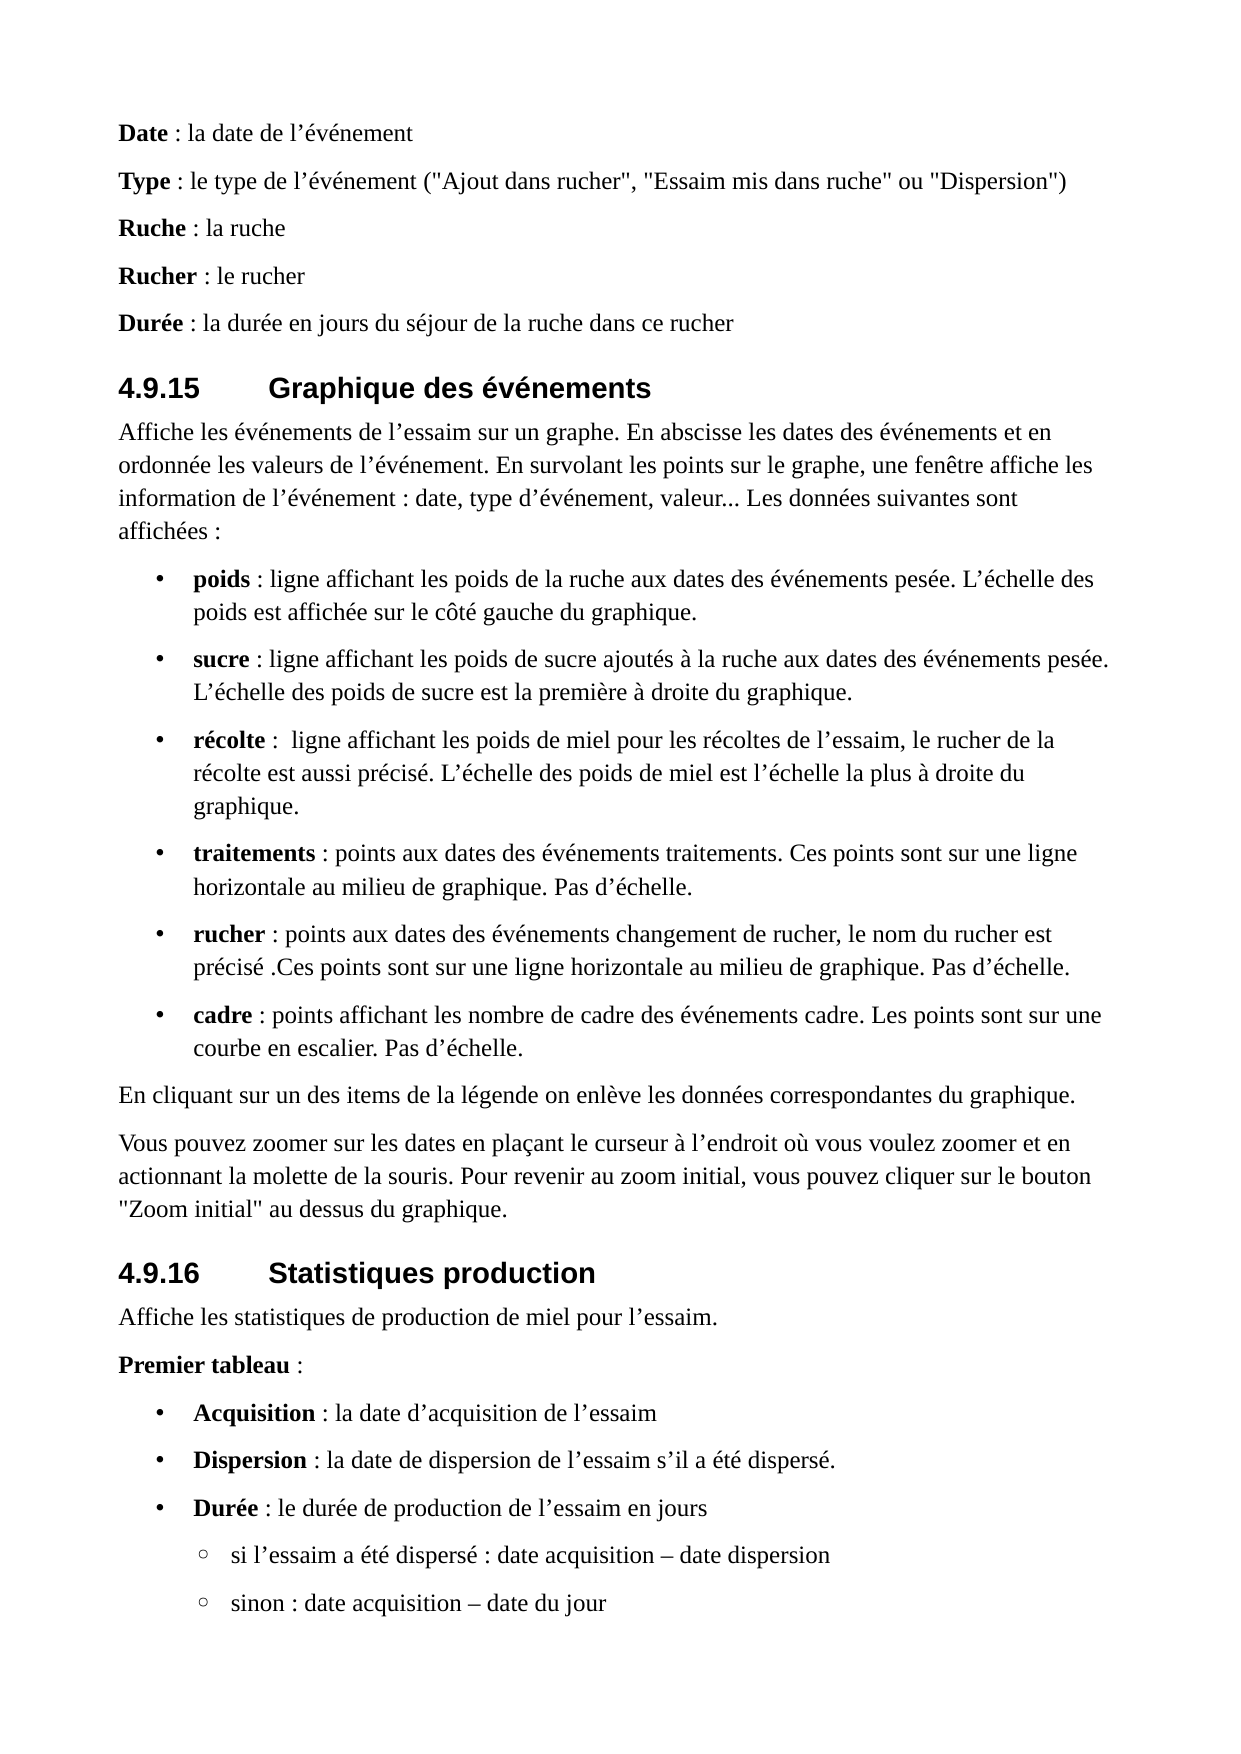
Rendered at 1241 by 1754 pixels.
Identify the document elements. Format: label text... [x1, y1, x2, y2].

text En cliquant sur un des items de la légende on enlève les données correspondantes du graphique. [118, 1080, 1122, 1109]
list Dispersion : la date de dispersion de l’essaim s’il a été dispersé. [156, 1445, 1122, 1474]
list poids : ligne affichant les poids de la ruche aux dates des événements pesée. L’échelle des poids est affichée sur le côté gauche du graphique. [156, 564, 1122, 625]
text Premier tableau : [118, 1350, 1122, 1379]
list récolte : ligne affichant les poids de miel pour les récoltes de l’essaim, le rucher de la récolte est aussi précisé. L’échelle des poids de miel est l’échelle la plus à droite du graphique. [156, 725, 1122, 820]
text Ruche : la ruche [118, 213, 1122, 242]
list Durée : le durée de production de l’essaim en jours [156, 1493, 1122, 1522]
list Acquisition : la date d’acquisition de l’essaim [156, 1398, 1122, 1426]
subtitle Graphique des événements [118, 371, 1122, 404]
list rucher : points aux dates des événements changement de rucher, le nom du rucher est précisé .Ces points sont sur une ligne horizontale au milieu de graphique. Pas d’échelle. [156, 919, 1122, 981]
text Rucher : le rucher [118, 261, 1122, 290]
text Affiche les événements de l’essaim sur un graphe. En abscisse les dates des événements et en ordonnée les valeurs de l’événement. En survolant les points sur le graphe, une fenêtre affiche les information de l’événement : date, type d’événement, valeur... Les données suivantes sont affichées : [118, 417, 1122, 545]
text Durée : la durée en jours du séjour de la ruche dans ce rucher [118, 308, 1122, 337]
list sucre : ligne affichant les poids de sucre ajoutés à la ruche aux dates des événements pesée. L’échelle des poids de sucre est la première à droite du graphique. [156, 644, 1122, 706]
text Type : le type de l’événement ("Ajout dans rucher", "Essaim mis dans ruche" ou "Dispersion") [118, 166, 1122, 194]
text Affiche les statistiques de production de miel pour l’essaim. [118, 1302, 1122, 1331]
text Date : la date de l’événement [118, 118, 1122, 147]
subtitle Statistiques production [118, 1256, 1122, 1290]
list sinon : date acquisition – date du jour [193, 1588, 1122, 1617]
text Vous pouvez zoomer sur les dates en plaçant le curseur à l’endroit où vous voulez zoomer et en actionnant la molette de la souris. Pour revenir au zoom initial, vous pouvez cliquer sur le bouton "Zoom initial" au dessus du graphique. [118, 1128, 1122, 1223]
list si l’essaim a été dispersé : date acquisition – date dispersion [193, 1541, 1122, 1569]
list cadre : points affichant les nombre de cadre des événements cadre. Les points sont sur une courbe en escalier. Pas d’échelle. [156, 1000, 1122, 1062]
list traitements : points aux dates des événements traitements. Ces points sont sur une ligne horizontale au milieu de graphique. Pas d’échelle. [156, 838, 1122, 900]
